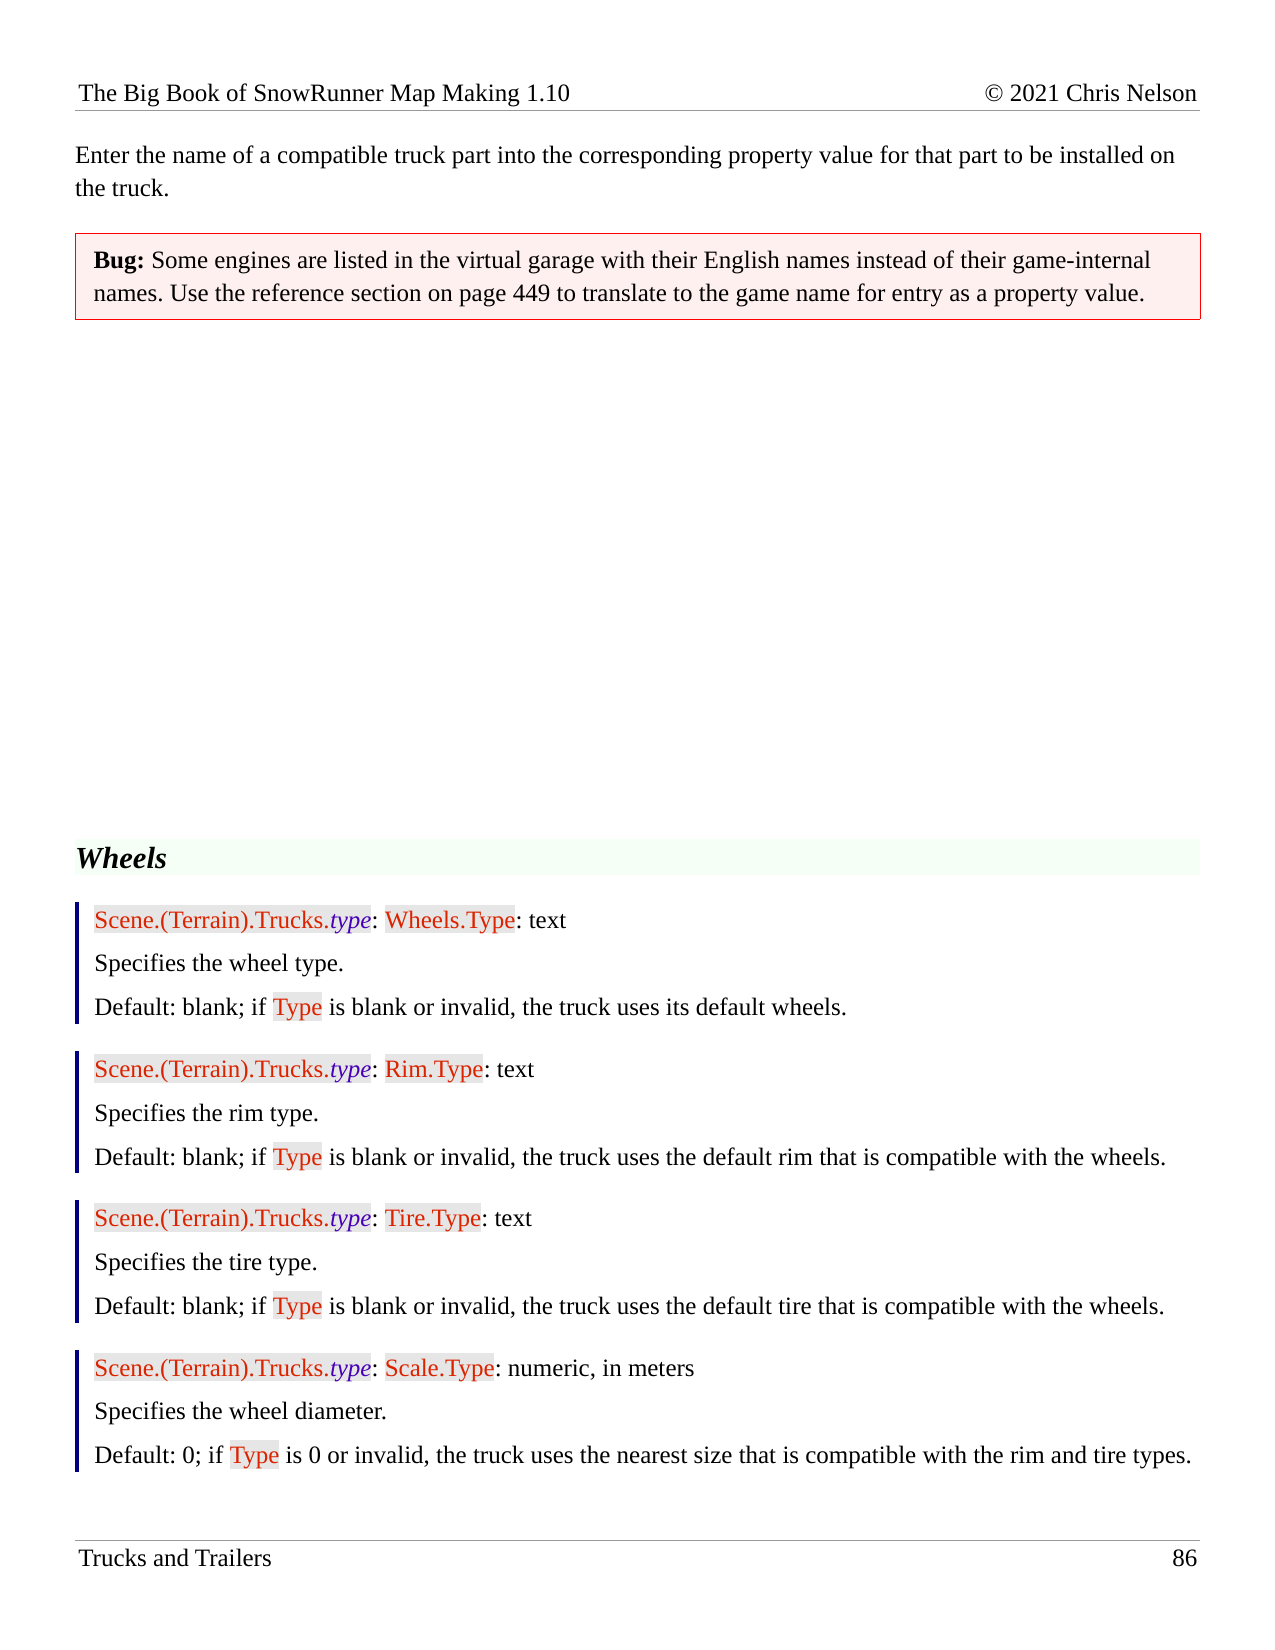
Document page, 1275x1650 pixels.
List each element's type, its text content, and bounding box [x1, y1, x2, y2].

text Default: 0; if Type is 0 or invalid, the truck uses the nearest size that is compatible with the rim and tire types. [79, 1437, 1200, 1472]
text Scene.(Terrain).Trucks.type: Scale.Type: numeric, in meters [75, 1349, 1200, 1381]
text Enter the name of a compatible truck part into the corresponding property value for that part to be installed on the truck. [75, 140, 1200, 202]
text Scene.(Terrain).Trucks.type: Wheels.Type: text [79, 902, 1200, 933]
text Specifies the tire type. [79, 1244, 1200, 1276]
text Specifies the wheel diameter. [79, 1393, 1200, 1425]
text Scene.(Terrain).Trucks.type: Tire.Type: text [79, 1200, 1200, 1232]
text Default: blank; if Type is blank or invalid, the truck uses the default tire that is compatible with the wheels. [79, 1288, 1200, 1323]
text Default: blank; if Type is blank or invalid, the truck uses the default rim that is compatible with the wheels. [79, 1138, 1200, 1173]
text Specifies the rim type. [79, 1095, 1200, 1127]
text Specifies the wheel type. [79, 946, 1200, 977]
subtitle Wheels [75, 839, 1200, 875]
list Some engines are listed in the virtual garage with their English names instead of their game-internal names. Use the reference section on page 449 to translate to the game name for entry as a property value. [76, 234, 1200, 319]
text Scene.(Terrain).Trucks.type: Rim.Type: text [79, 1051, 1200, 1083]
text Default: blank; if Type is blank or invalid, the truck uses its default wheels. [79, 989, 1200, 1024]
